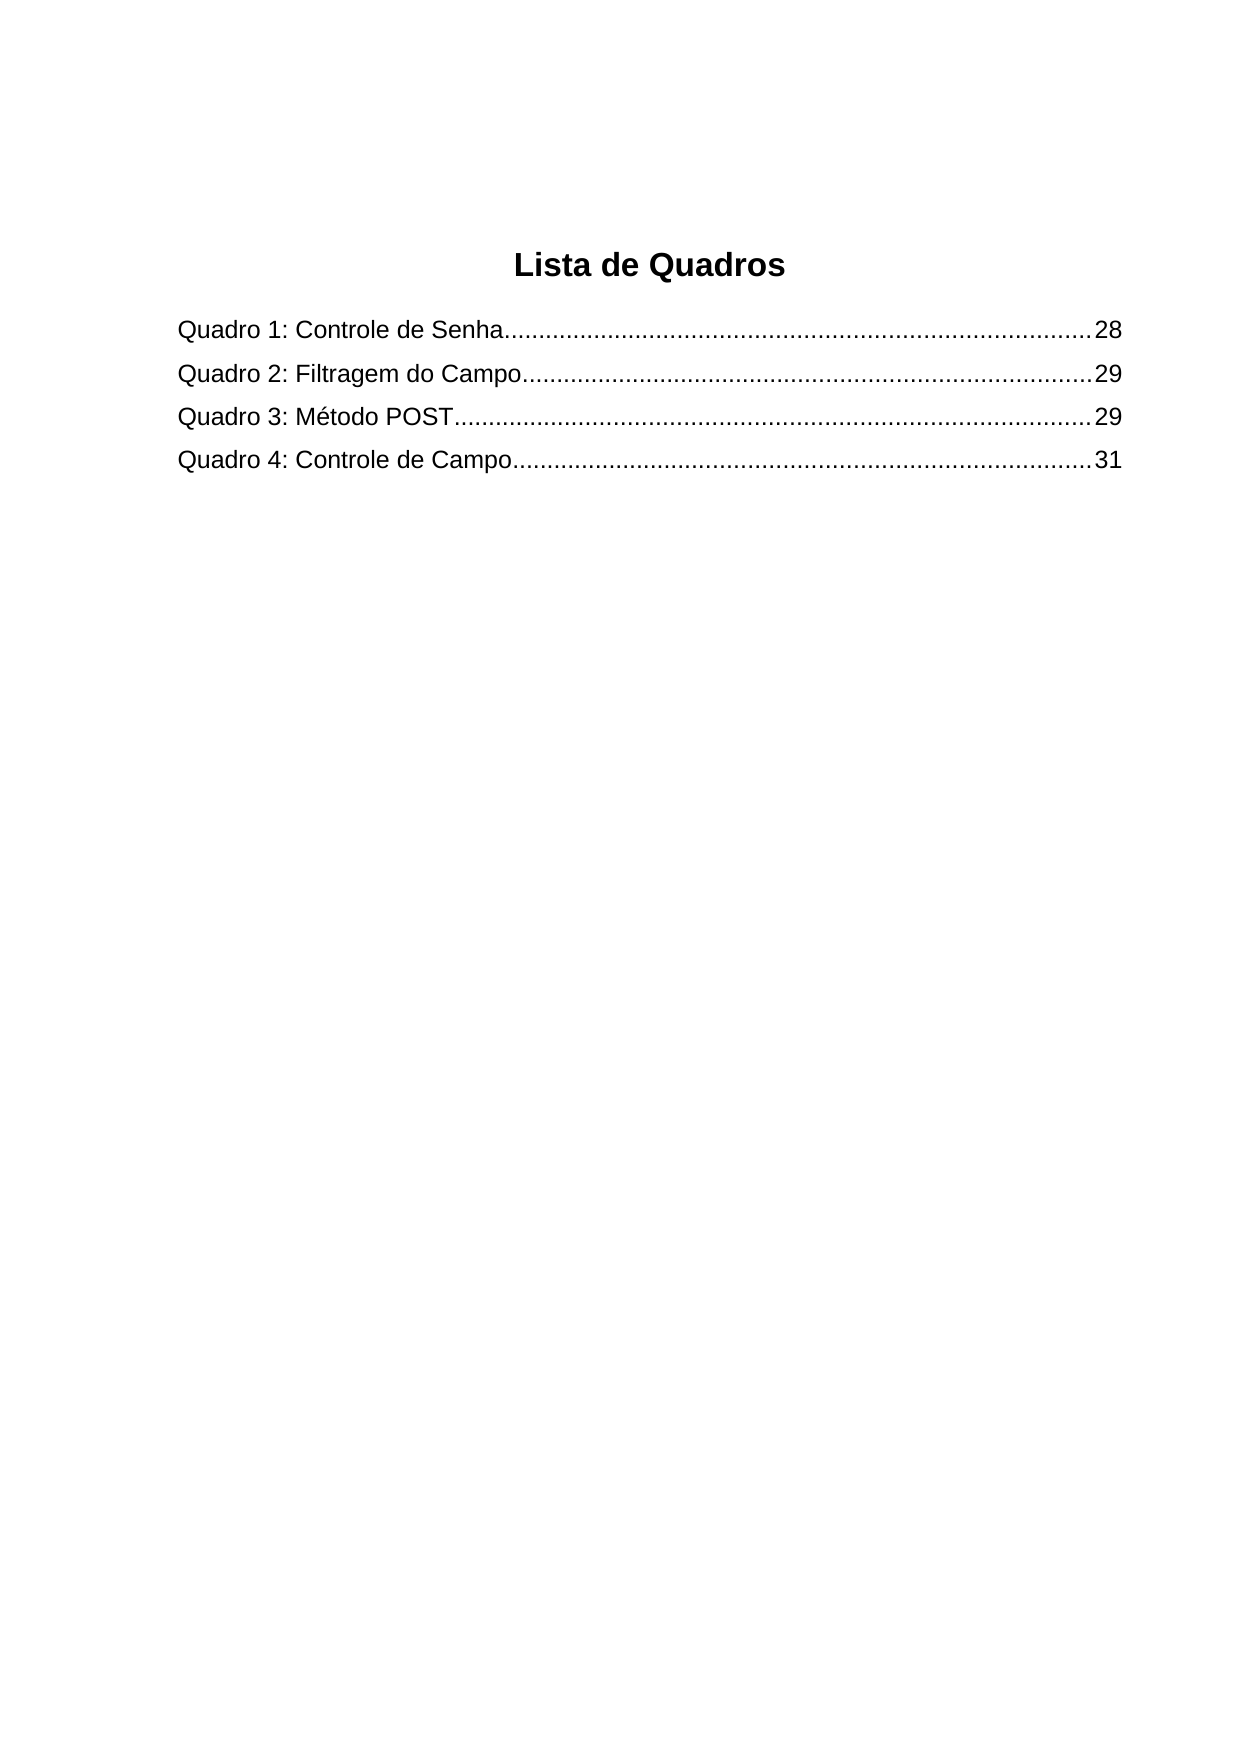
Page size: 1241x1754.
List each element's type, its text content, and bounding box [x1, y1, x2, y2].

text Quadro 3: Método POST 29 [177, 402, 1122, 430]
text Quadro 1: Controle de Senha 28 [177, 315, 1122, 344]
text Quadro 2: Filtragem do Campo 29 [177, 358, 1122, 387]
text Quadro 4: Controle de Campo 31 [177, 445, 1122, 473]
subtitle Lista de Quadros [177, 245, 1122, 284]
